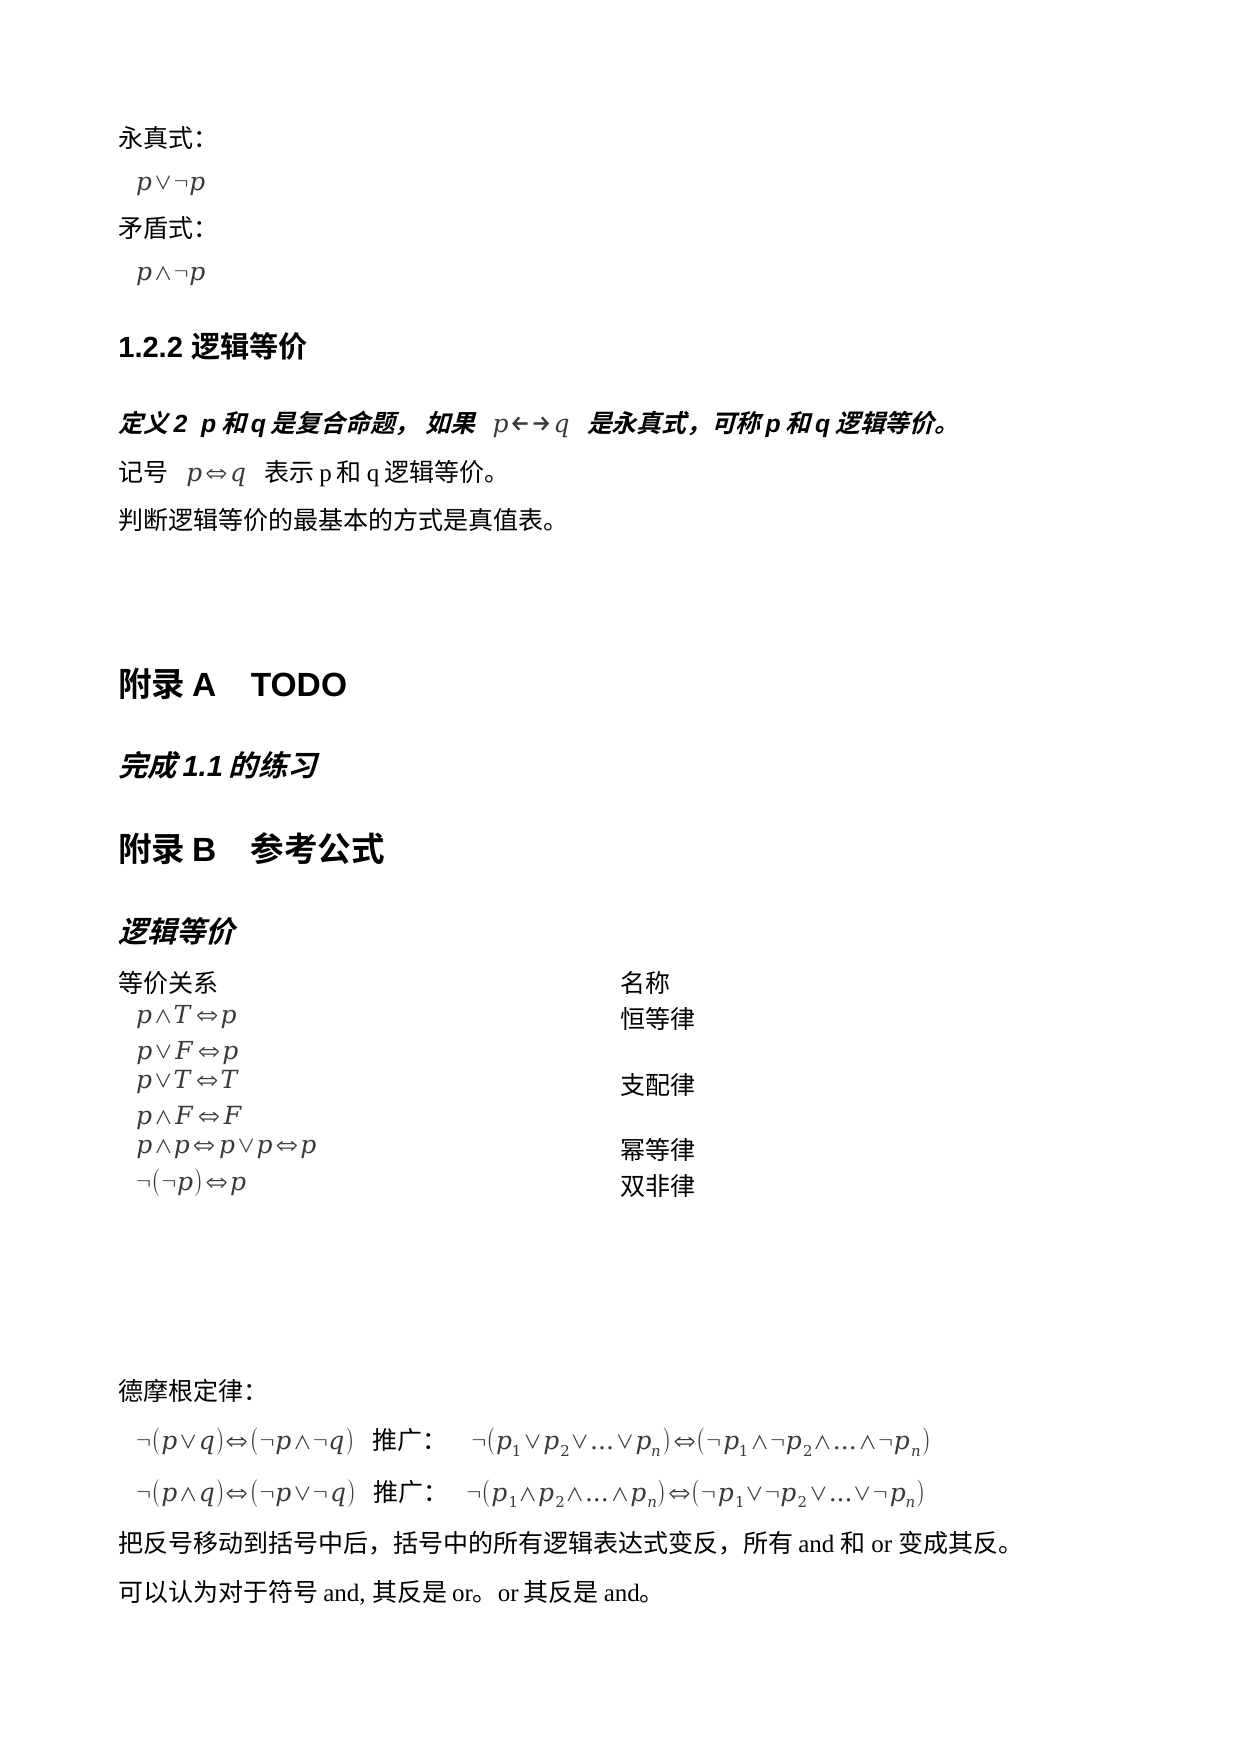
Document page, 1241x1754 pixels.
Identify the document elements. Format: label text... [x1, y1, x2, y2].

text 推广： [118, 1472, 1122, 1511]
table_cell 支配律 [620, 1065, 1121, 1101]
table_header 等价关系 [118, 964, 620, 1000]
table_cell [118, 1167, 620, 1203]
table_cell 双非律 [620, 1167, 1121, 1203]
text 可以认为对于符号and, 其反是or。or其反是and。 [118, 1572, 1122, 1608]
subtitle 附录B 参考公式 [118, 823, 1122, 871]
table_cell [118, 1261, 620, 1289]
table_cell [620, 1036, 1121, 1065]
table_cell [620, 1203, 1121, 1232]
table_cell [118, 1101, 620, 1131]
table_cell [118, 1131, 620, 1167]
text 永真式： [118, 118, 1122, 154]
table_cell [118, 1036, 620, 1065]
table_cell [118, 1065, 620, 1101]
table_cell [620, 1232, 1121, 1261]
text 德摩根定律： [118, 1372, 1122, 1408]
text 把反号移动到括号中后，括号中的所有逻辑表达式变反，所有and 和 or 变成其反。 [118, 1523, 1122, 1560]
text 记号表示p和q逻辑等价。 [118, 452, 1122, 488]
text 推广： [118, 1421, 1122, 1459]
subtitle 定义 2 p和q是复合命题， 如果是永真式，可称p和q逻辑等价。 [118, 403, 1122, 439]
text 判断逻辑等价的最基本的方式是真值表。 [118, 501, 1122, 537]
table_header 名称 [620, 964, 1121, 1000]
table_cell [118, 1000, 620, 1036]
subtitle 逻辑等价 [118, 909, 1122, 951]
table_cell 恒等律 [620, 1000, 1121, 1036]
subtitle 附录A TODO [118, 657, 1122, 706]
subtitle 1.2.2 逻辑等价 [118, 324, 1122, 366]
table_cell [118, 1203, 620, 1232]
table_cell [620, 1101, 1121, 1131]
subtitle 完成1.1的练习 [118, 743, 1122, 785]
table_cell [620, 1261, 1121, 1289]
text 矛盾式： [118, 208, 1122, 245]
table_cell 幂等律 [620, 1131, 1121, 1167]
table_cell [118, 1232, 620, 1261]
